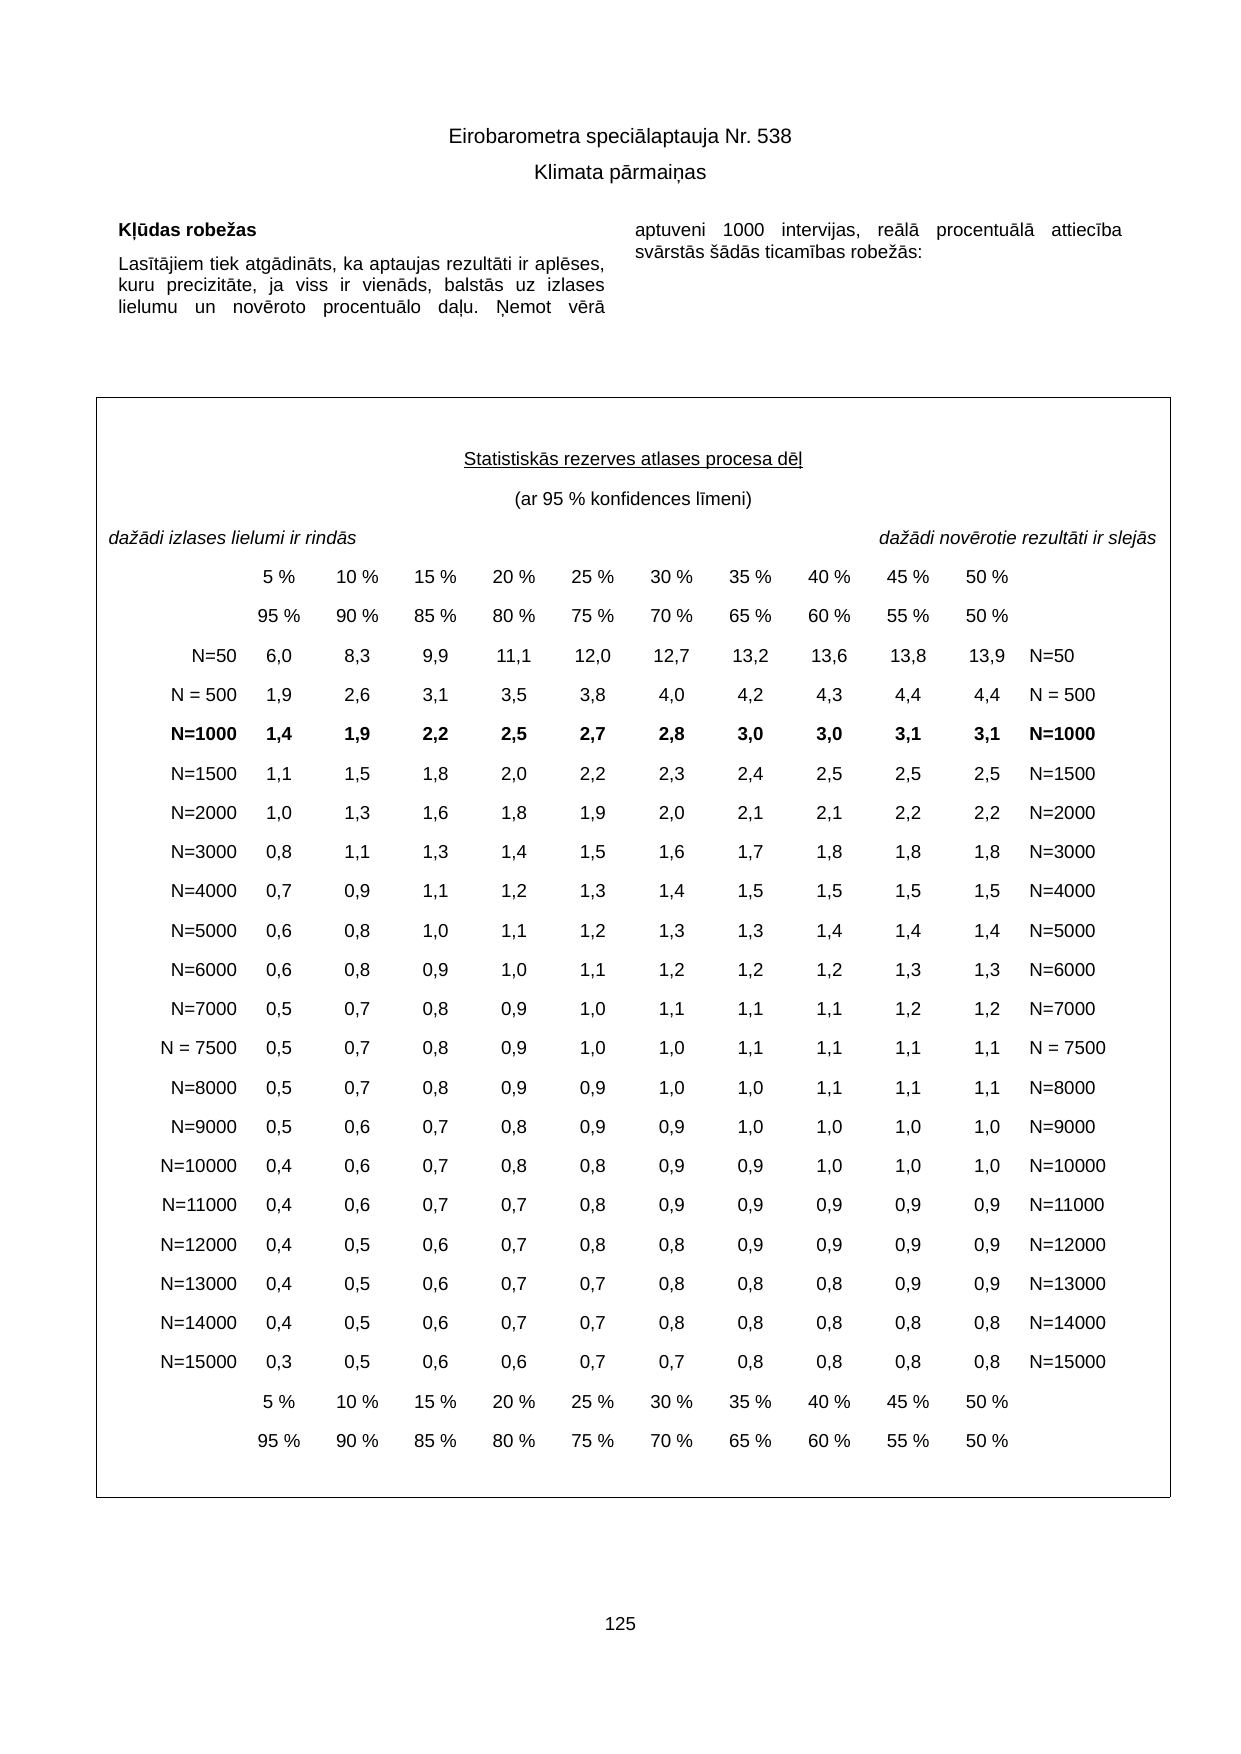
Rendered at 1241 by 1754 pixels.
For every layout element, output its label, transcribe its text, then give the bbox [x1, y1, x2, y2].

table_cell 25 % [553, 557, 632, 596]
table_cell 2,5 [869, 754, 947, 793]
table_cell 2,4 [711, 754, 790, 793]
table_cell 70 % [632, 1421, 711, 1460]
table_cell 1,5 [869, 871, 947, 911]
table_cell 0,9 [711, 1225, 790, 1264]
table_cell 65 % [711, 1421, 790, 1460]
table_cell N=3000 [1026, 832, 1161, 871]
table_cell 15 % [396, 1382, 474, 1421]
table_cell 0,7 [396, 1185, 474, 1225]
table_cell 1,8 [948, 832, 1026, 871]
table_cell [1026, 596, 1161, 636]
table_cell N = 7500 [1026, 1028, 1161, 1068]
table_cell 80 % [474, 596, 553, 636]
table_cell 0,9 [474, 989, 553, 1028]
table_cell 85 % [396, 596, 474, 636]
text Lasītājiem tiek atgādināts, ka aptaujas rezultāti ir aplēses, kuru precizitāte, ja viss ir vienāds, balstās uz izlases lielumu un novēroto procentuālo daļu. Ņemot vērā [118, 253, 605, 317]
table_cell 0,9 [474, 1068, 553, 1107]
table_cell 5 % [240, 557, 318, 596]
table_cell 2,0 [474, 754, 553, 793]
table_cell 0,4 [240, 1225, 318, 1264]
table_cell 70 % [632, 596, 711, 636]
table_cell 4,2 [711, 675, 790, 714]
table_cell 1,9 [318, 714, 396, 753]
table_cell 1,1 [711, 1028, 790, 1068]
table_cell 50 % [948, 596, 1026, 636]
text aptuveni 1000 intervijas, reālā procentuālā attiecība svārstās šādās ticamības robežās: [635, 219, 1122, 262]
table_cell 0,8 [948, 1303, 1026, 1342]
table_cell 90 % [318, 596, 396, 636]
table_cell 0,9 [948, 1225, 1026, 1264]
table_cell 1,5 [318, 754, 396, 793]
table_cell 1,2 [948, 989, 1026, 1028]
table_cell 1,8 [790, 832, 868, 871]
table_cell 1,3 [318, 793, 396, 832]
table_cell 2,5 [474, 714, 553, 753]
table_cell 0,7 [553, 1264, 632, 1303]
table_cell 0,8 [948, 1343, 1026, 1382]
table_cell 0,9 [948, 1264, 1026, 1303]
table_cell 50 % [948, 1382, 1026, 1421]
table_cell N=3000 [105, 832, 240, 871]
table_cell 4,3 [790, 675, 868, 714]
table_cell 1,1 [790, 1068, 868, 1107]
table_cell 0,6 [474, 1343, 553, 1382]
table_cell 1,6 [632, 832, 711, 871]
table_cell 1,7 [711, 832, 790, 871]
table_cell 0,8 [553, 1225, 632, 1264]
table_cell 65 % [711, 596, 790, 636]
table_cell 0,6 [318, 1146, 396, 1185]
table_cell 95 % [240, 596, 318, 636]
table_cell 1,0 [553, 1028, 632, 1068]
table_cell N=14000 [1026, 1303, 1161, 1342]
table_cell 1,1 [869, 1068, 947, 1107]
table_cell 80 % [474, 1421, 553, 1460]
table_cell 3,1 [948, 714, 1026, 753]
table_cell N=7000 [1026, 989, 1161, 1028]
table_cell 1,1 [240, 754, 318, 793]
table_cell 2,1 [711, 793, 790, 832]
table_cell 25 % [553, 1382, 632, 1421]
table_cell 0,8 [632, 1225, 711, 1264]
table_cell 3,0 [711, 714, 790, 753]
table_cell 0,6 [318, 1185, 396, 1225]
table_cell N=11000 [1026, 1185, 1161, 1225]
table_cell 2,0 [632, 793, 711, 832]
table_cell 0,9 [790, 1225, 868, 1264]
table_cell N=13000 [1026, 1264, 1161, 1303]
table_cell N=7000 [105, 989, 240, 1028]
table_cell 0,8 [711, 1264, 790, 1303]
table_cell 2,2 [869, 793, 947, 832]
table_cell 0,8 [869, 1343, 947, 1382]
table_cell 1,0 [632, 1028, 711, 1068]
table_cell 12,7 [632, 636, 711, 675]
table_cell N=13000 [105, 1264, 240, 1303]
table_cell 1,0 [240, 793, 318, 832]
table_cell 40 % [790, 557, 868, 596]
table_cell 8,3 [318, 636, 396, 675]
table_cell 1,2 [474, 871, 553, 911]
table_cell 2,3 [632, 754, 711, 793]
table_cell 0,4 [240, 1264, 318, 1303]
table_cell 1,2 [790, 950, 868, 989]
table_cell N=1000 [1026, 714, 1161, 753]
table_cell 0,7 [553, 1303, 632, 1342]
table_cell 1,5 [948, 871, 1026, 911]
table_cell 1,6 [396, 793, 474, 832]
table_cell 0,9 [869, 1225, 947, 1264]
table_cell N=5000 [1026, 911, 1161, 950]
table_cell N=10000 [105, 1146, 240, 1185]
table_cell 60 % [790, 596, 868, 636]
table_cell 1,9 [553, 793, 632, 832]
table_cell N=11000 [105, 1185, 240, 1225]
table_cell 1,1 [632, 989, 711, 1028]
table_cell 2,2 [396, 714, 474, 753]
table_cell 0,8 [318, 950, 396, 989]
table_cell 0,8 [553, 1146, 632, 1185]
table_cell 3,0 [790, 714, 868, 753]
table_cell 0,7 [240, 871, 318, 911]
table_cell 1,8 [474, 793, 553, 832]
table_cell 1,2 [869, 989, 947, 1028]
table_cell 0,7 [474, 1264, 553, 1303]
table_cell 0,8 [790, 1303, 868, 1342]
table_cell 0,9 [869, 1185, 947, 1225]
table_cell 12,0 [553, 636, 632, 675]
table_cell N=4000 [1026, 871, 1161, 911]
table_cell 30 % [632, 1382, 711, 1421]
table_cell [105, 1382, 240, 1421]
table_cell N=12000 [1026, 1225, 1161, 1264]
table_cell 50 % [948, 557, 1026, 596]
table_cell 1,0 [869, 1107, 947, 1146]
table_cell 0,7 [318, 1068, 396, 1107]
table_cell 1,3 [948, 950, 1026, 989]
table_cell 0,8 [318, 911, 396, 950]
table_cell 0,8 [396, 1028, 474, 1068]
table_cell 1,8 [396, 754, 474, 793]
table_cell 50 % [948, 1421, 1026, 1460]
table_cell N=1000 [105, 714, 240, 753]
table_cell 1,1 [396, 871, 474, 911]
table_cell 0,5 [318, 1303, 396, 1342]
table_cell 2,7 [553, 714, 632, 753]
table_cell N=50 [105, 636, 240, 675]
table_cell 1,9 [240, 675, 318, 714]
table_cell 0,8 [711, 1303, 790, 1342]
table_cell 13,8 [869, 636, 947, 675]
table_cell 0,5 [240, 1028, 318, 1068]
table_cell 1,5 [553, 832, 632, 871]
table_cell 0,7 [553, 1343, 632, 1382]
table_cell 0,9 [318, 871, 396, 911]
table_cell 11,1 [474, 636, 553, 675]
table_cell 0,9 [632, 1146, 711, 1185]
table_cell 3,5 [474, 675, 553, 714]
table_cell N=9000 [105, 1107, 240, 1146]
table_cell 0,8 [474, 1107, 553, 1146]
table_cell 1,3 [396, 832, 474, 871]
table_cell 0,4 [240, 1303, 318, 1342]
table_cell 9,9 [396, 636, 474, 675]
table_cell 13,6 [790, 636, 868, 675]
table_cell [1026, 1421, 1161, 1460]
table_cell 0,9 [553, 1107, 632, 1146]
table_cell N=9000 [1026, 1107, 1161, 1146]
table_cell 1,0 [474, 950, 553, 989]
table_cell N=2000 [105, 793, 240, 832]
table_cell 0,8 [396, 1068, 474, 1107]
table_cell 0,4 [240, 1185, 318, 1225]
table_cell 2,5 [790, 754, 868, 793]
table_cell 0,8 [240, 832, 318, 871]
table_cell 1,8 [869, 832, 947, 871]
table_cell 95 % [240, 1421, 318, 1460]
text [97, 398, 1170, 1497]
table_cell 20 % [474, 557, 553, 596]
table_cell [105, 557, 240, 596]
table_cell 13,2 [711, 636, 790, 675]
table_cell 2,2 [948, 793, 1026, 832]
table_cell 75 % [553, 1421, 632, 1460]
table_cell N=10000 [1026, 1146, 1161, 1185]
table_cell 0,8 [396, 989, 474, 1028]
table_cell 0,7 [474, 1185, 553, 1225]
table_cell N = 500 [1026, 675, 1161, 714]
table_cell 1,0 [632, 1068, 711, 1107]
table_cell N=15000 [1026, 1343, 1161, 1382]
table_cell 2,6 [318, 675, 396, 714]
table_cell 0,8 [632, 1303, 711, 1342]
table_cell 0,5 [240, 1068, 318, 1107]
table_cell 1,4 [790, 911, 868, 950]
table_cell 35 % [711, 1382, 790, 1421]
table_cell 1,1 [553, 950, 632, 989]
table_cell 1,3 [553, 871, 632, 911]
table_cell 6,0 [240, 636, 318, 675]
table_cell 0,7 [396, 1107, 474, 1146]
table_cell 0,7 [474, 1225, 553, 1264]
table_cell 0,7 [632, 1343, 711, 1382]
table_cell N=15000 [105, 1343, 240, 1382]
table_cell 85 % [396, 1421, 474, 1460]
table_cell 1,4 [474, 832, 553, 871]
table_cell 0,4 [240, 1146, 318, 1185]
table_cell 1,3 [869, 950, 947, 989]
table_cell 1,1 [474, 911, 553, 950]
table_cell 0,5 [240, 989, 318, 1028]
table_cell 0,6 [396, 1264, 474, 1303]
table_cell 45 % [869, 1382, 947, 1421]
table_cell 4,4 [948, 675, 1026, 714]
table_cell 0,6 [396, 1343, 474, 1382]
table_cell 30 % [632, 557, 711, 596]
table_cell 0,8 [869, 1303, 947, 1342]
table_cell 2,2 [553, 754, 632, 793]
table_cell 0,5 [240, 1107, 318, 1146]
table_cell 0,6 [240, 911, 318, 950]
table_cell 0,9 [632, 1107, 711, 1146]
table_cell N = 500 [105, 675, 240, 714]
table_cell dažādi izlases lielumi ir rindās [105, 518, 553, 557]
table_cell 0,8 [553, 1185, 632, 1225]
table_cell 4,4 [869, 675, 947, 714]
table_cell 0,7 [474, 1303, 553, 1342]
table_cell 0,7 [396, 1146, 474, 1185]
table_cell 0,6 [240, 950, 318, 989]
table_cell 0,9 [632, 1185, 711, 1225]
table_cell 90 % [318, 1421, 396, 1460]
table_cell 0,5 [318, 1225, 396, 1264]
table_cell 0,8 [790, 1343, 868, 1382]
table_cell 0,9 [474, 1028, 553, 1068]
table_cell 1,5 [790, 871, 868, 911]
table_cell 4,0 [632, 675, 711, 714]
table_cell 1,0 [948, 1107, 1026, 1146]
table_cell 0,6 [318, 1107, 396, 1146]
table_cell N=8000 [105, 1068, 240, 1107]
table_cell 13,9 [948, 636, 1026, 675]
table_cell 0,8 [711, 1343, 790, 1382]
table_cell N=50 [1026, 636, 1161, 675]
table_cell 0,9 [711, 1146, 790, 1185]
table_cell 10 % [318, 557, 396, 596]
table_cell 1,0 [790, 1146, 868, 1185]
table_cell 1,0 [553, 989, 632, 1028]
table_cell 55 % [869, 596, 947, 636]
table_cell 35 % [711, 557, 790, 596]
table_cell 1,0 [396, 911, 474, 950]
table_cell 1,5 [711, 871, 790, 911]
table_cell 1,1 [869, 1028, 947, 1068]
table_cell 5 % [240, 1382, 318, 1421]
table_cell N=1500 [105, 754, 240, 793]
table_cell 2,1 [790, 793, 868, 832]
table_cell 0,7 [318, 1028, 396, 1068]
table_cell 0,6 [396, 1303, 474, 1342]
table_cell 20 % [474, 1382, 553, 1421]
table_cell 1,0 [869, 1146, 947, 1185]
table_cell 45 % [869, 557, 947, 596]
table_cell dažādi novērotie rezultāti ir slejās [711, 518, 1161, 557]
table_cell 3,1 [396, 675, 474, 714]
table_cell [105, 596, 240, 636]
table_cell N = 7500 [105, 1028, 240, 1068]
table_cell 1,2 [632, 950, 711, 989]
table_cell 1,2 [711, 950, 790, 989]
table_cell 10 % [318, 1382, 396, 1421]
table_cell 0,7 [318, 989, 396, 1028]
table_cell 1,0 [790, 1107, 868, 1146]
table_cell 60 % [790, 1421, 868, 1460]
table_cell [1026, 1382, 1161, 1421]
table_cell 0,9 [869, 1264, 947, 1303]
table_cell N=6000 [105, 950, 240, 989]
table_cell 1,1 [948, 1028, 1026, 1068]
table_cell 1,3 [711, 911, 790, 950]
table_cell [632, 518, 711, 557]
table_cell 1,2 [553, 911, 632, 950]
table_cell 15 % [396, 557, 474, 596]
table_cell 40 % [790, 1382, 868, 1421]
table_cell 0,9 [396, 950, 474, 989]
table_cell 0,5 [318, 1343, 396, 1382]
table_cell 2,8 [632, 714, 711, 753]
table_cell 1,4 [948, 911, 1026, 950]
table_cell N=4000 [105, 871, 240, 911]
table_cell 0,6 [396, 1225, 474, 1264]
table_cell 1,0 [948, 1146, 1026, 1185]
table_cell [1026, 557, 1161, 596]
table_cell 0,8 [474, 1146, 553, 1185]
table_cell 1,1 [948, 1068, 1026, 1107]
text Kļūdas robežas [118, 219, 605, 241]
table_header Statistiskās rezerves atlases procesa dēļ [105, 439, 1161, 478]
table_cell N=12000 [105, 1225, 240, 1264]
table_cell N=5000 [105, 911, 240, 950]
table_cell 1,1 [790, 989, 868, 1028]
table_cell 0,9 [711, 1185, 790, 1225]
table_cell 2,5 [948, 754, 1026, 793]
table_cell 3,1 [869, 714, 947, 753]
table_cell (ar 95 % konfidences līmeni) [105, 479, 1161, 518]
table_cell N=8000 [1026, 1068, 1161, 1107]
table_cell [105, 1421, 240, 1460]
table_cell [553, 518, 632, 557]
table_cell 0,5 [318, 1264, 396, 1303]
table_cell 1,1 [790, 1028, 868, 1068]
table_cell 1,3 [632, 911, 711, 950]
table_cell N=14000 [105, 1303, 240, 1342]
table_cell 1,4 [632, 871, 711, 911]
table_cell 0,9 [790, 1185, 868, 1225]
table_cell 0,8 [790, 1264, 868, 1303]
table_cell 1,0 [711, 1068, 790, 1107]
table_cell 0,8 [632, 1264, 711, 1303]
table_cell 1,4 [869, 911, 947, 950]
table_cell 1,1 [318, 832, 396, 871]
table_cell 0,3 [240, 1343, 318, 1382]
table_cell 55 % [869, 1421, 947, 1460]
table_cell 1,0 [711, 1107, 790, 1146]
table_cell 3,8 [553, 675, 632, 714]
table_cell 75 % [553, 596, 632, 636]
table_cell 1,4 [240, 714, 318, 753]
table_cell N=1500 [1026, 754, 1161, 793]
table_cell N=2000 [1026, 793, 1161, 832]
table_cell 0,9 [553, 1068, 632, 1107]
table_cell 1,1 [711, 989, 790, 1028]
table_cell N=6000 [1026, 950, 1161, 989]
table_cell 0,9 [948, 1185, 1026, 1225]
